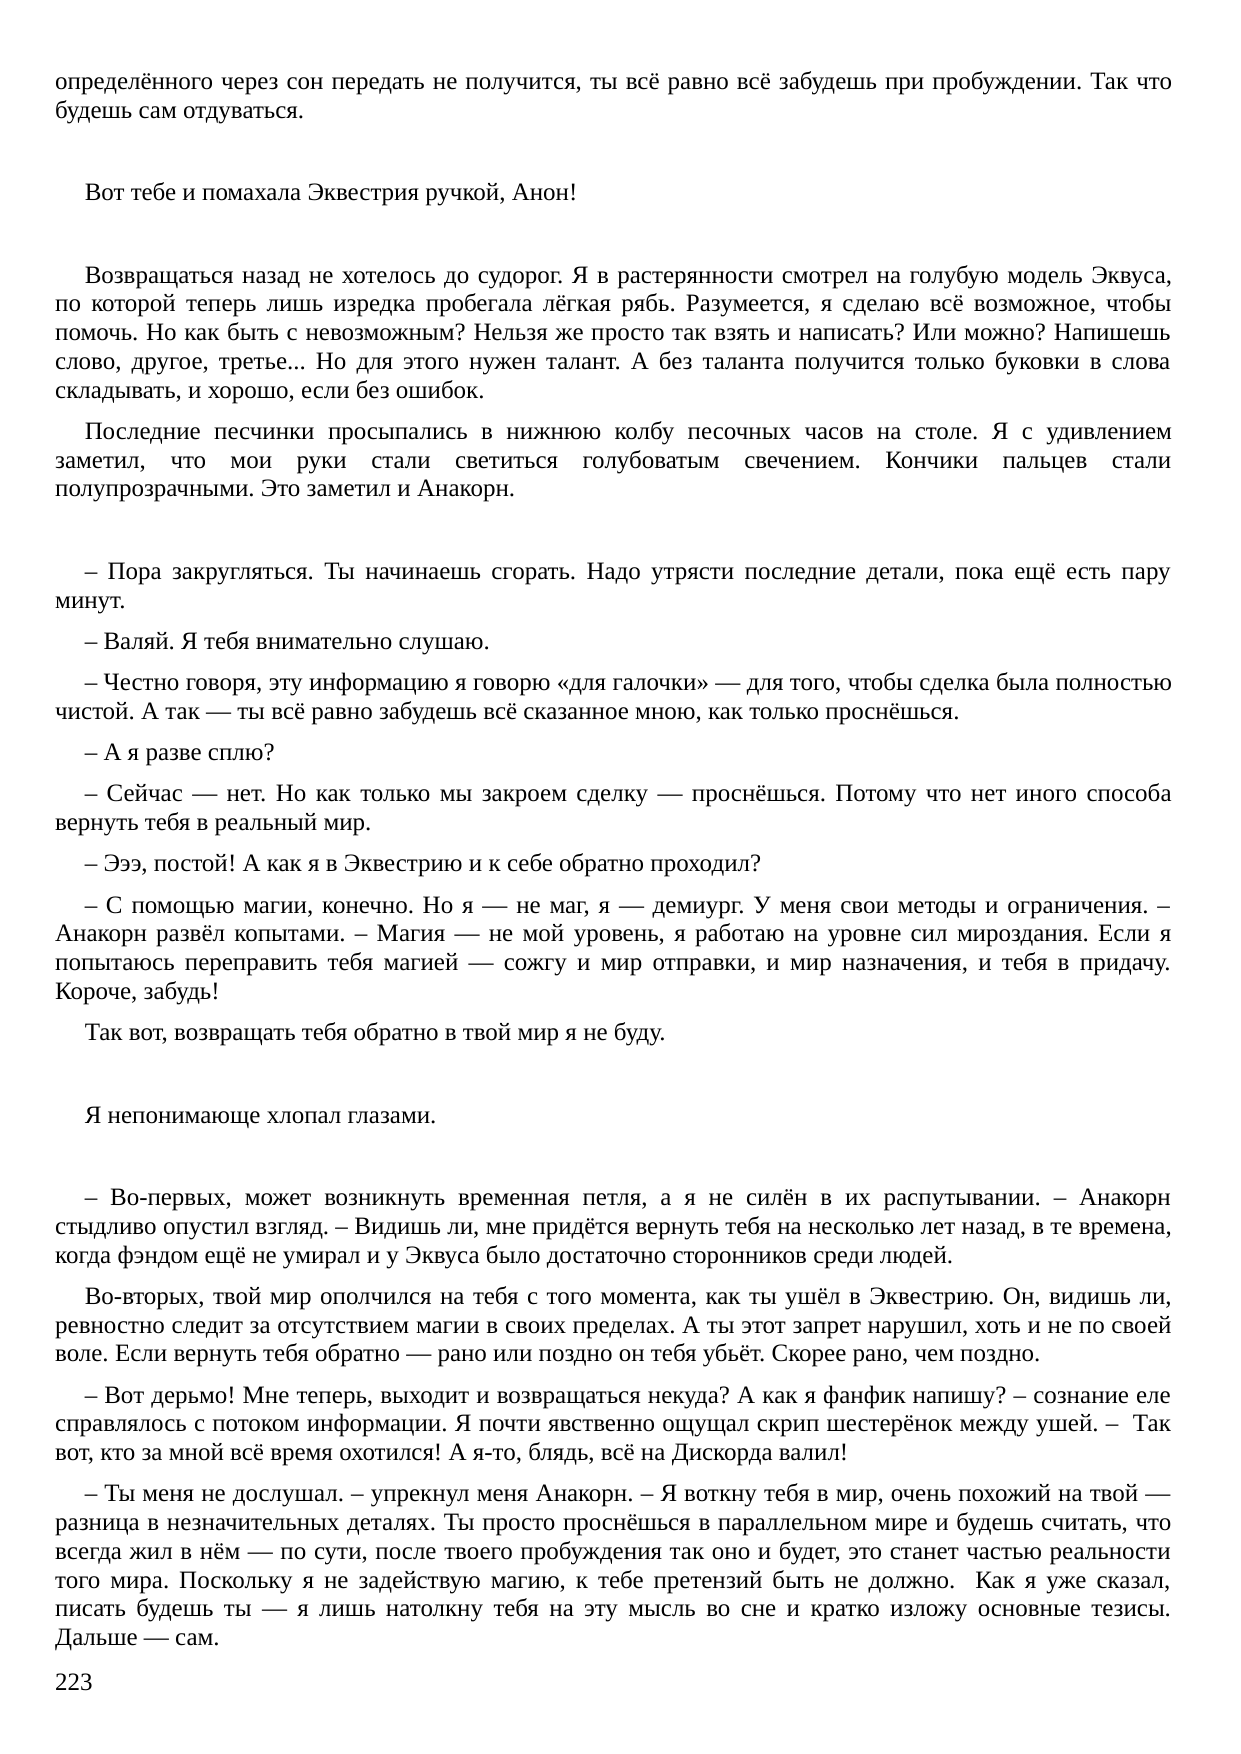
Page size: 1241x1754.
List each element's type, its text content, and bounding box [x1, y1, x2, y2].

text Вот тебе и помахала Эквестрия ручкой, Анон! [55, 177, 1173, 206]
text определённого через сон передать не получится, ты всё равно всё забудешь при пробуждении. Так что будешь сам отдуваться. [55, 66, 1173, 123]
text – Ты меня не дослушал. – упрекнул меня Анакорн. – Я воткну тебя в мир, очень похожий на твой — разница в незначительных деталях. Ты просто проснёшься в параллельном мире и будешь считать, что всегда жил в нём — по сути, после твоего пробуждения так оно и будет, это станет частью реальности того мира. Поскольку я не задействую магию, к тебе претензий быть не должно. Как я уже сказал, писать будешь ты — я лишь натолкну тебя на эту мысль во сне и кратко изложу основные тезисы. Дальше — сам. [55, 1478, 1173, 1651]
text – А я разве сплю? [55, 737, 1173, 766]
text Так вот, возвращать тебя обратно в твой мир я не буду. [55, 1017, 1173, 1046]
text – С помощью магии, конечно. Но я — не маг, я — демиург. У меня свои методы и ограничения. – Анакорн развёл копытами. – Магия — не мой уровень, я работаю на уровне сил мироздания. Если я попытаюсь переправить тебя магией — сожгу и мир отправки, и мир назначения, и тебя в придачу. Короче, забудь! [55, 890, 1173, 1005]
text Возвращаться назад не хотелось до судорог. Я в растерянности смотрел на голубую модель Эквуса, по которой теперь лишь изредка пробегала лёгкая рябь. Разумеется, я сделаю всё возможное, чтобы помочь. Но как быть с невозможным? Нельзя же просто так взять и написать? Или можно? Напишешь слово, другое, третье... Но для этого нужен талант. А без таланта получится только буковки в слова складывать, и хорошо, если без ошибок. [55, 260, 1173, 403]
text – Вот дерьмо! Мне теперь, выходит и возвращаться некуда? А как я фанфик напишу? – сознание еле справлялось с потоком информации. Я почти явственно ощущал скрип шестерёнок между ушей. – Так вот, кто за мной всё время охотился! А я-то, блядь, всё на Дискорда валил! [55, 1380, 1173, 1466]
text – Во-первых, может возникнуть временная петля, а я не силён в их распутывании. – Анакорн стыдливо опустил взгляд. – Видишь ли, мне придётся вернуть тебя на несколько лет назад, в те времена, когда фэндом ещё не умирал и у Эквуса было достаточно сторонников среди людей. [55, 1182, 1173, 1268]
text – Пора закругляться. Ты начинаешь сгорать. Надо утрясти последние детали, пока ещё есть пару минут. [55, 556, 1173, 613]
text – Сейчас — нет. Но как только мы закроем сделку — проснёшься. Потому что нет иного способа вернуть тебя в реальный мир. [55, 778, 1173, 836]
text – Эээ, постой! А как я в Эквестрию и к себе обратно проходил? [55, 848, 1173, 877]
text Я непонимающе хлопал глазами. [55, 1100, 1173, 1128]
text Во-вторых, твой мир ополчился на тебя с того момента, как ты ушёл в Эквестрию. Он, видишь ли, ревностно следит за отсутствием магии в своих пределах. А ты этот запрет нарушил, хоть и не по своей воле. Если вернуть тебя обратно — рано или поздно он тебя убьёт. Скорее рано, чем поздно. [55, 1281, 1173, 1367]
text – Честно говоря, эту информацию я говорю «для галочки» — для того, чтобы сделка была полностью чистой. А так — ты всё равно забудешь всё сказанное мною, как только проснёшься. [55, 667, 1173, 725]
text Последние песчинки просыпались в нижнюю колбу песочных часов на столе. Я с удивлением заметил, что мои руки стали светиться голубоватым свечением. Кончики пальцев стали полупрозрачными. Это заметил и Анакорн. [55, 416, 1173, 502]
text – Валяй. Я тебя внимательно слушаю. [55, 626, 1173, 655]
